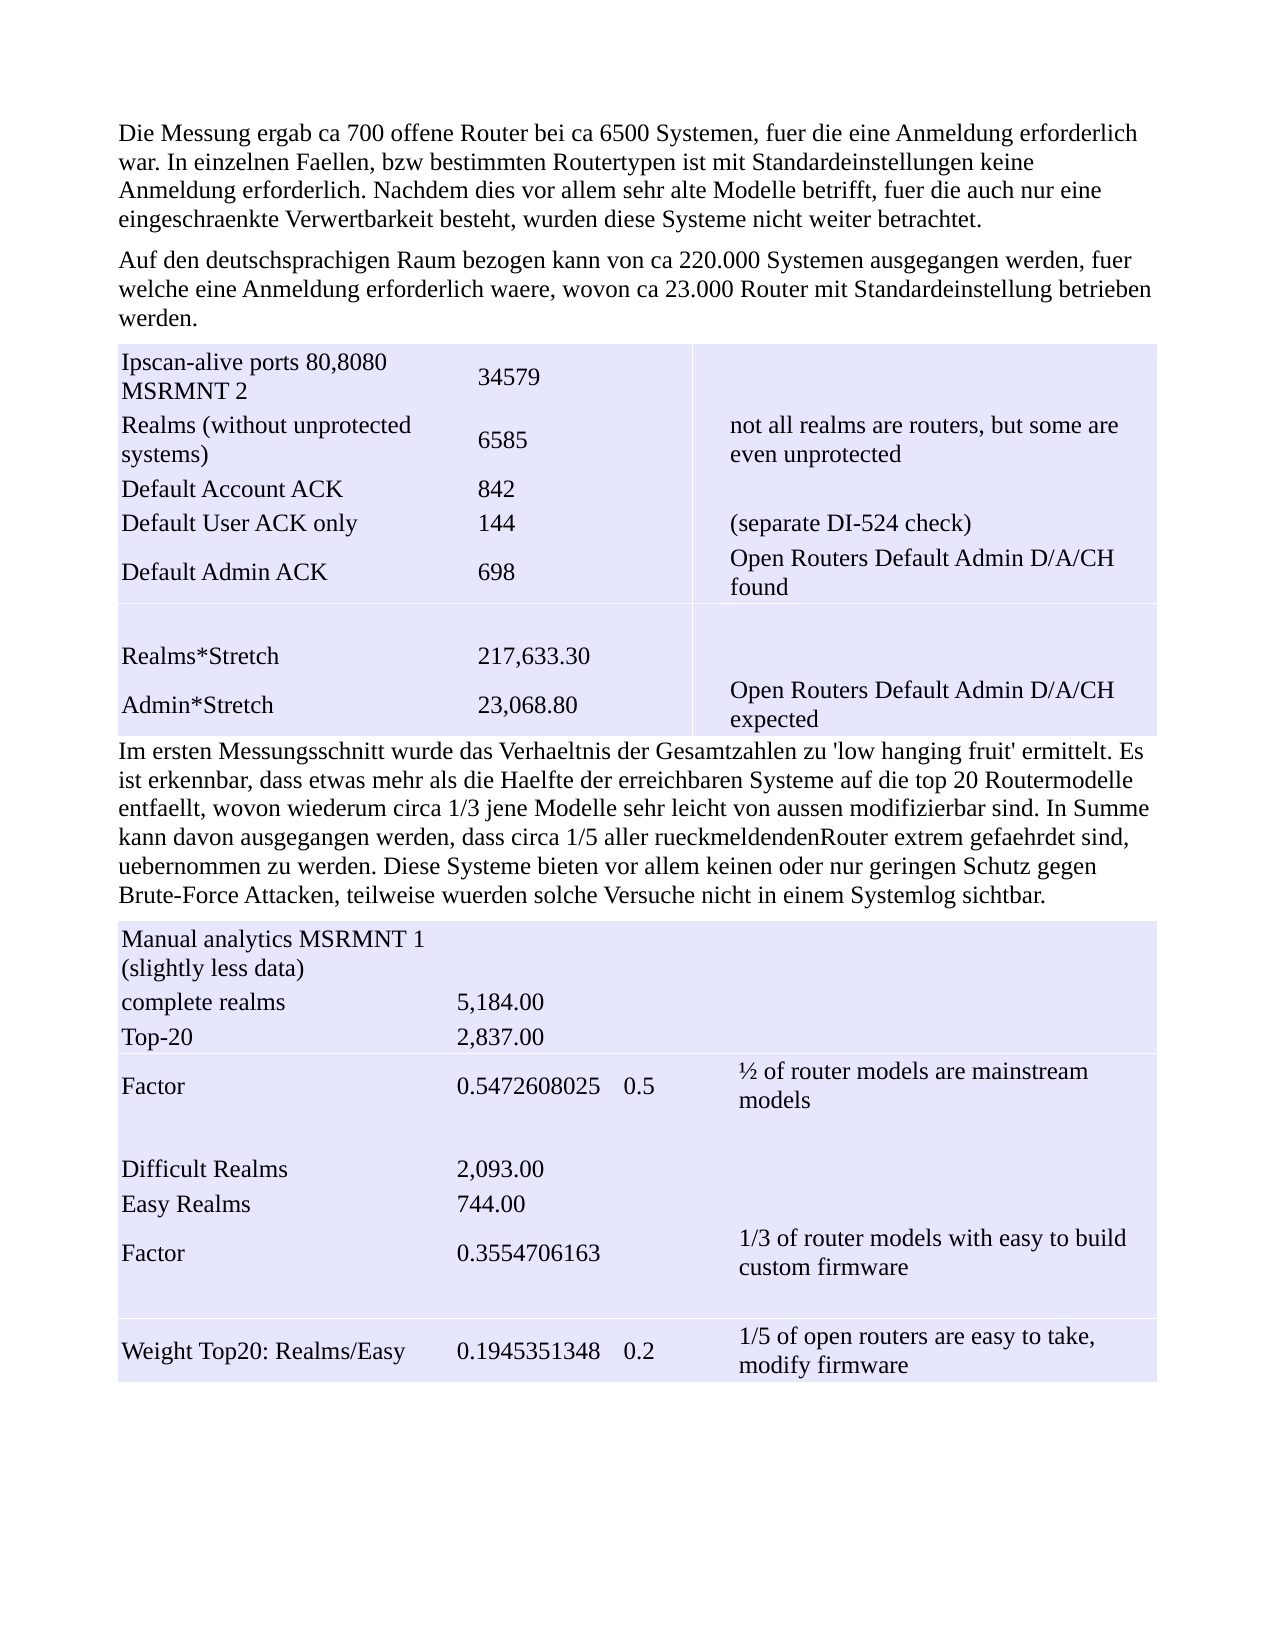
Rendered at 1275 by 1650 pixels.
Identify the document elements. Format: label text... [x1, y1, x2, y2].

table_header [454, 921, 620, 984]
table_cell Default User ACK only [118, 506, 475, 540]
table_cell [693, 408, 727, 471]
table_cell not all realms are routers, but some are even unprotected [727, 408, 1157, 471]
table_cell [631, 506, 692, 540]
table_cell [631, 408, 692, 471]
table_cell Realms (without unprotected systems) [118, 408, 475, 471]
table_cell [727, 604, 1157, 638]
table_cell 0.3554706163 [454, 1221, 620, 1284]
table_cell 2,093.00 [454, 1151, 620, 1186]
table_cell [620, 1186, 701, 1221]
table_cell Weight Top20: Realms/Easy [118, 1319, 454, 1382]
table_cell [620, 1117, 701, 1151]
table_cell [701, 1019, 736, 1053]
table_cell complete realms [118, 984, 454, 1019]
table_cell [701, 1151, 736, 1186]
table_cell Default Admin ACK [118, 540, 475, 603]
table_cell [701, 1117, 736, 1151]
table_cell Easy Realms [118, 1186, 454, 1221]
table_header 34579 [475, 344, 631, 408]
table_cell [693, 540, 727, 603]
table_cell Open Routers Default Admin D/A/CH expected [727, 673, 1157, 736]
table_cell [727, 471, 1157, 506]
table_cell Top-20 [118, 1019, 454, 1053]
table_cell [693, 638, 727, 673]
table_cell [631, 471, 692, 506]
table_cell [701, 1221, 736, 1284]
table_cell 698 [475, 540, 631, 603]
table_cell [701, 1054, 736, 1117]
table_cell [631, 540, 692, 603]
table_cell [693, 506, 727, 540]
table_header [631, 344, 692, 408]
text Im ersten Messungsschnitt wurde das Verhaeltnis der Gesamtzahlen zu 'low hanging fruit' ermittelt. Es ist erkennbar, dass etwas mehr als die Haelfte der erreichbaren Systeme auf die top 20 Routermodelle entfaellt, wovon wiederum circa 1/3 jene Modelle sehr leicht von aussen modifizierbar sind. In Summe kann davon ausgegangen werden, dass circa 1/5 aller rueckmeldendenRouter extrem gefaehrdet sind, uebernommen zu werden. Diese Systeme bieten vor allem keinen oder nur geringen Schutz gegen Brute-Force Attacken, teilweise wuerden solche Versuche nicht in einem Systemlog sichtbar. [118, 736, 1157, 908]
table_header [736, 921, 1157, 984]
table_cell 6585 [475, 408, 631, 471]
table_cell [701, 1186, 736, 1221]
table_cell Admin*Stretch [118, 673, 475, 736]
table_cell [620, 1284, 701, 1318]
table_cell [118, 1117, 454, 1151]
table_header [620, 921, 701, 984]
table_cell [736, 1284, 1157, 1318]
table_cell [736, 1151, 1157, 1186]
table_cell [736, 1186, 1157, 1221]
table_header [727, 344, 1157, 408]
table_cell ½ of router models are mainstream models [736, 1054, 1157, 1117]
table_header [701, 921, 736, 984]
table_cell 0.5 [620, 1054, 701, 1117]
table_cell 1/5 of open routers are easy to take, modify firmware [736, 1319, 1157, 1382]
table_header [693, 344, 727, 408]
table_cell [701, 1319, 736, 1382]
table_cell [118, 604, 475, 638]
table_cell [693, 471, 727, 506]
table_cell 2,837.00 [454, 1019, 620, 1053]
table_cell (separate DI-524 check) [727, 506, 1157, 540]
table_cell [701, 984, 736, 1019]
text Auf den deutschsprachigen Raum bezogen kann von ca 220.000 Systemen ausgegangen werden, fuer welche eine Anmeldung erforderlich waere, wovon ca 23.000 Router mit Standardeinstellung betrieben werden. [118, 246, 1157, 332]
table_cell 1/3 of router models with easy to build custom firmware [736, 1221, 1157, 1284]
table_cell 5,184.00 [454, 984, 620, 1019]
table_cell Default Account ACK [118, 471, 475, 506]
table_cell [736, 1019, 1157, 1053]
table_cell [118, 1284, 454, 1318]
table_cell [631, 673, 692, 736]
table_cell Factor [118, 1054, 454, 1117]
text Die Messung ergab ca 700 offene Router bei ca 6500 Systemen, fuer die eine Anmeldung erforderlich war. In einzelnen Faellen, bzw bestimmten Routertypen ist mit Standardeinstellungen keine Anmeldung erforderlich. Nachdem dies vor allem sehr alte Modelle betrifft, fuer die auch nur eine eingeschraenkte Verwertbarkeit besteht, wurden diese Systeme nicht weiter betrachtet. [118, 118, 1157, 233]
table_cell 23,068.80 [475, 673, 631, 736]
table_cell 144 [475, 506, 631, 540]
table_cell [693, 604, 727, 638]
table_header Manual analytics MSRMNT 1 (slightly less data) [118, 921, 454, 984]
table_cell 0.1945351348 [454, 1319, 620, 1382]
table_cell [736, 1117, 1157, 1151]
table_cell Realms*Stretch [118, 638, 475, 673]
table_cell [475, 604, 631, 638]
table_cell [454, 1117, 620, 1151]
table_cell Difficult Realms [118, 1151, 454, 1186]
table_cell [701, 1284, 736, 1318]
table_cell [454, 1284, 620, 1318]
table_cell [631, 638, 692, 673]
table_cell [620, 984, 701, 1019]
table_cell [620, 1221, 701, 1284]
table_cell 0.2 [620, 1319, 701, 1382]
table_cell [620, 1019, 701, 1053]
table_cell [693, 673, 727, 736]
table_header Ipscan-alive ports 80,8080 MSRMNT 2 [118, 344, 475, 408]
table_cell [631, 604, 692, 638]
table_cell [736, 984, 1157, 1019]
table_cell 217,633.30 [475, 638, 631, 673]
table_cell Open Routers Default Admin D/A/CH found [727, 540, 1157, 603]
table_cell Factor [118, 1221, 454, 1284]
table_cell 0.5472608025 [454, 1054, 620, 1117]
table_cell [727, 638, 1157, 673]
table_cell 842 [475, 471, 631, 506]
table_cell 744.00 [454, 1186, 620, 1221]
table_cell [620, 1151, 701, 1186]
